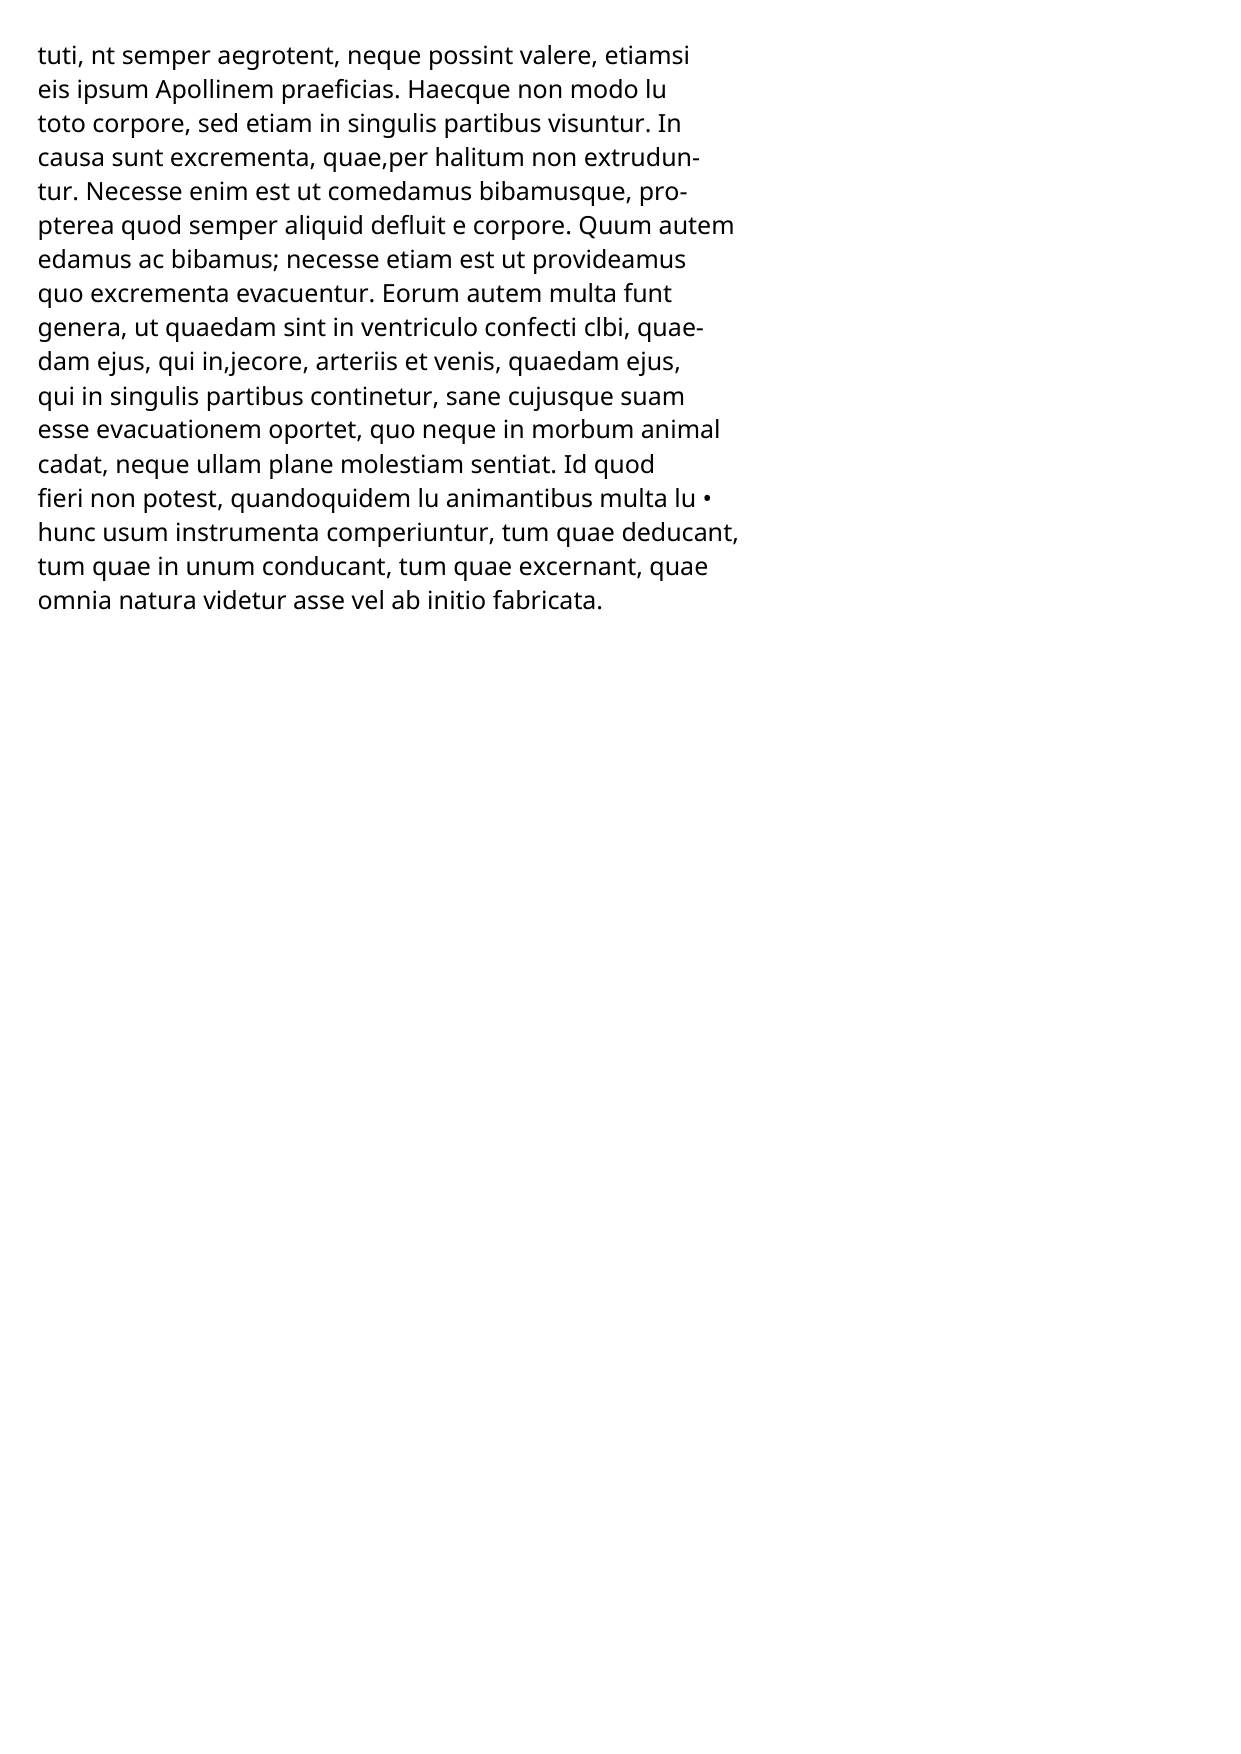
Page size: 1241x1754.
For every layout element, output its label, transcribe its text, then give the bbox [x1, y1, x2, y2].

text tuti, nt semper aegrotent, neque possint valere, etiamsi eis ipsum Apollinem praeficias. Haecque non modo lu toto corpore, sed etiam in singulis partibus visuntur. In causa sunt excrementa, quae,per halitum non extrudun- tur. Necesse enim est ut comedamus bibamusque, pro- pterea quod semper aliquid defluit e corpore. Quum autem edamus ac bibamus; necesse etiam est ut provideamus quo excrementa evacuentur. Eorum autem multa funt genera, ut quaedam sint in ventriculo confecti clbi, quae- dam ejus, qui in,jecore, arteriis et venis, quaedam ejus, qui in singulis partibus continetur, sane cujusque suam esse evacuationem oportet, quo neque in morbum animal cadat, neque ullam plane molestiam sentiat. Id quod fieri non potest, quandoquidem lu animantibus multa lu • hunc usum instrumenta comperiuntur, tum quae deducant, tum quae in unum conducant, tum quae excernant, quae omnia natura videtur asse vel ab initio fabricata. [37, 37, 1203, 617]
